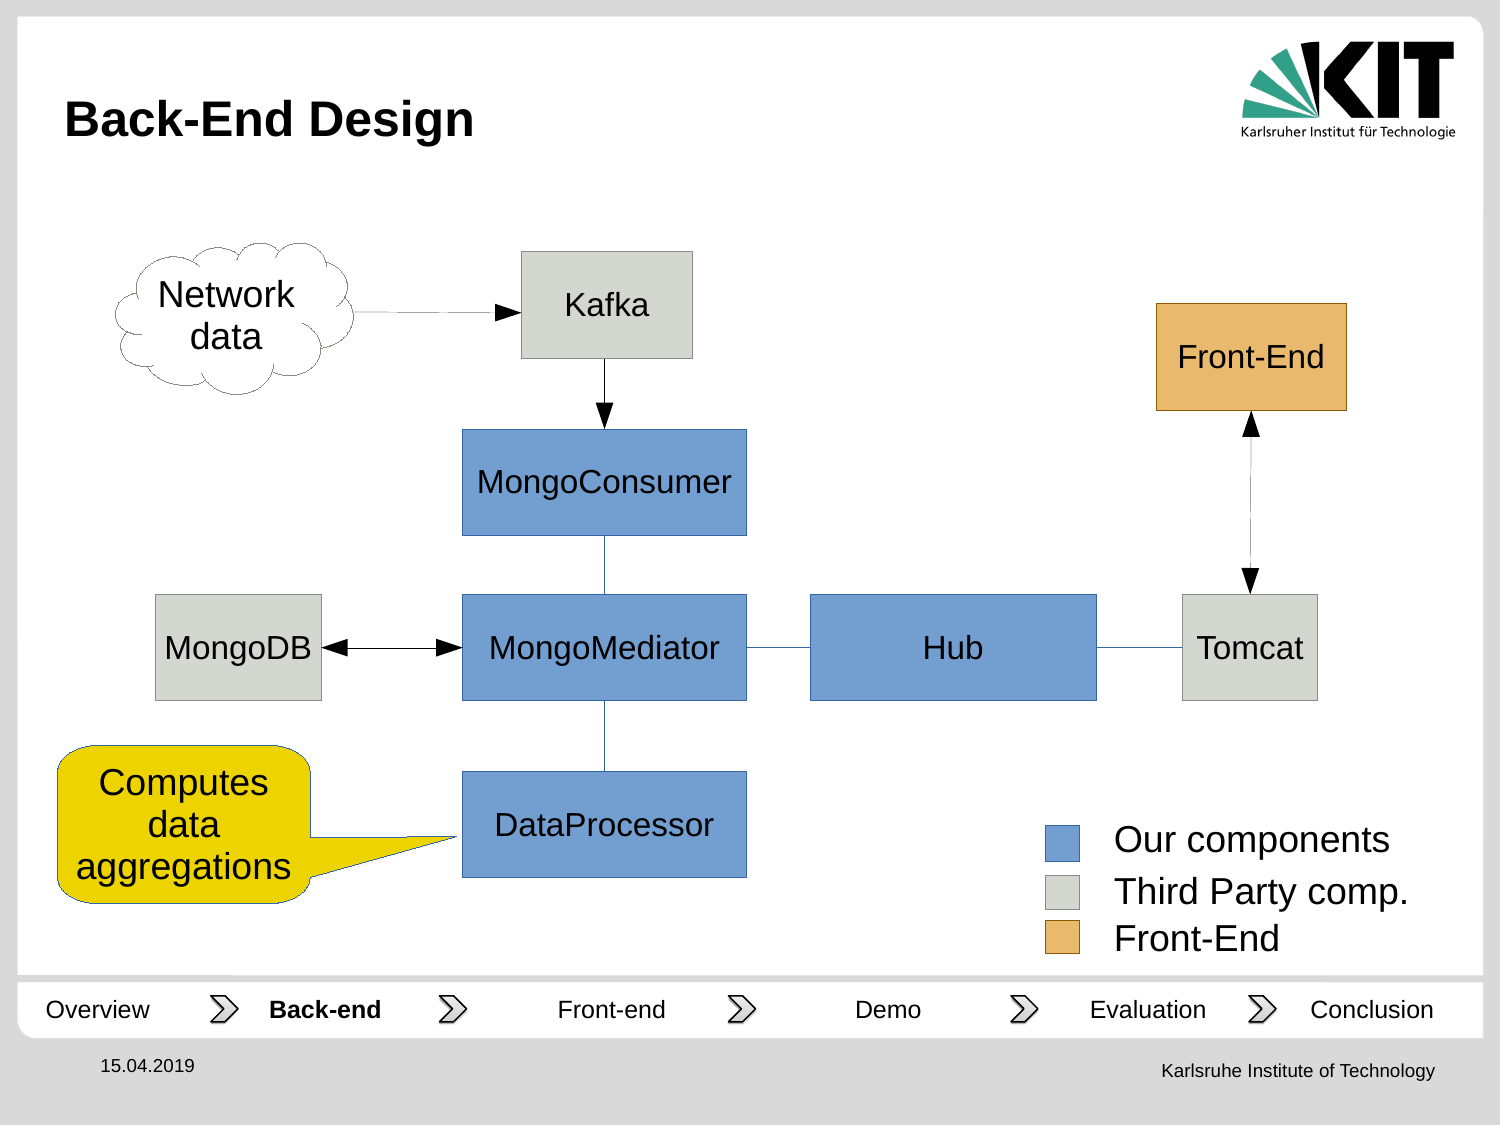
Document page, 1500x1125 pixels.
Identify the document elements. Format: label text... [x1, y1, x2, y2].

text_box Evaluation [1075, 986, 1222, 1031]
text_box [1010, 995, 1038, 1022]
text_box Computes data aggregations [57, 745, 457, 904]
text_box [1248, 995, 1277, 1022]
picture [0, 0, 1500, 1125]
text_box Front-End [1156, 303, 1347, 411]
text_box [1045, 825, 1080, 862]
text_box Conclusion [1295, 986, 1500, 1031]
text_box Front-End [1099, 910, 1296, 967]
text_box [1045, 920, 1080, 954]
text_box MongoMediator [462, 594, 747, 701]
text_box [1045, 875, 1080, 910]
text_box Hub [810, 594, 1097, 701]
text_box DataProcessor [462, 771, 747, 878]
text_box [728, 995, 756, 1022]
text_box Third Party comp. [1099, 863, 1425, 920]
text_box [210, 995, 238, 1022]
text_box 15.04.2019 [100, 1053, 272, 1113]
text_box Front-end [542, 986, 682, 1031]
text_box Tomcat [1182, 594, 1318, 701]
text_box [439, 995, 467, 1022]
text_box MongoDB [155, 594, 322, 701]
text_box MongoConsumer [462, 429, 747, 536]
text_box Kafka [521, 251, 693, 359]
text_box Back-end [254, 986, 418, 1031]
text_box Network data [115, 243, 354, 395]
text_box Our components [1099, 810, 1406, 863]
text_box Overview [30, 986, 194, 1031]
title Back-End Design [64, 54, 1198, 147]
text_box Demo [840, 986, 937, 1031]
